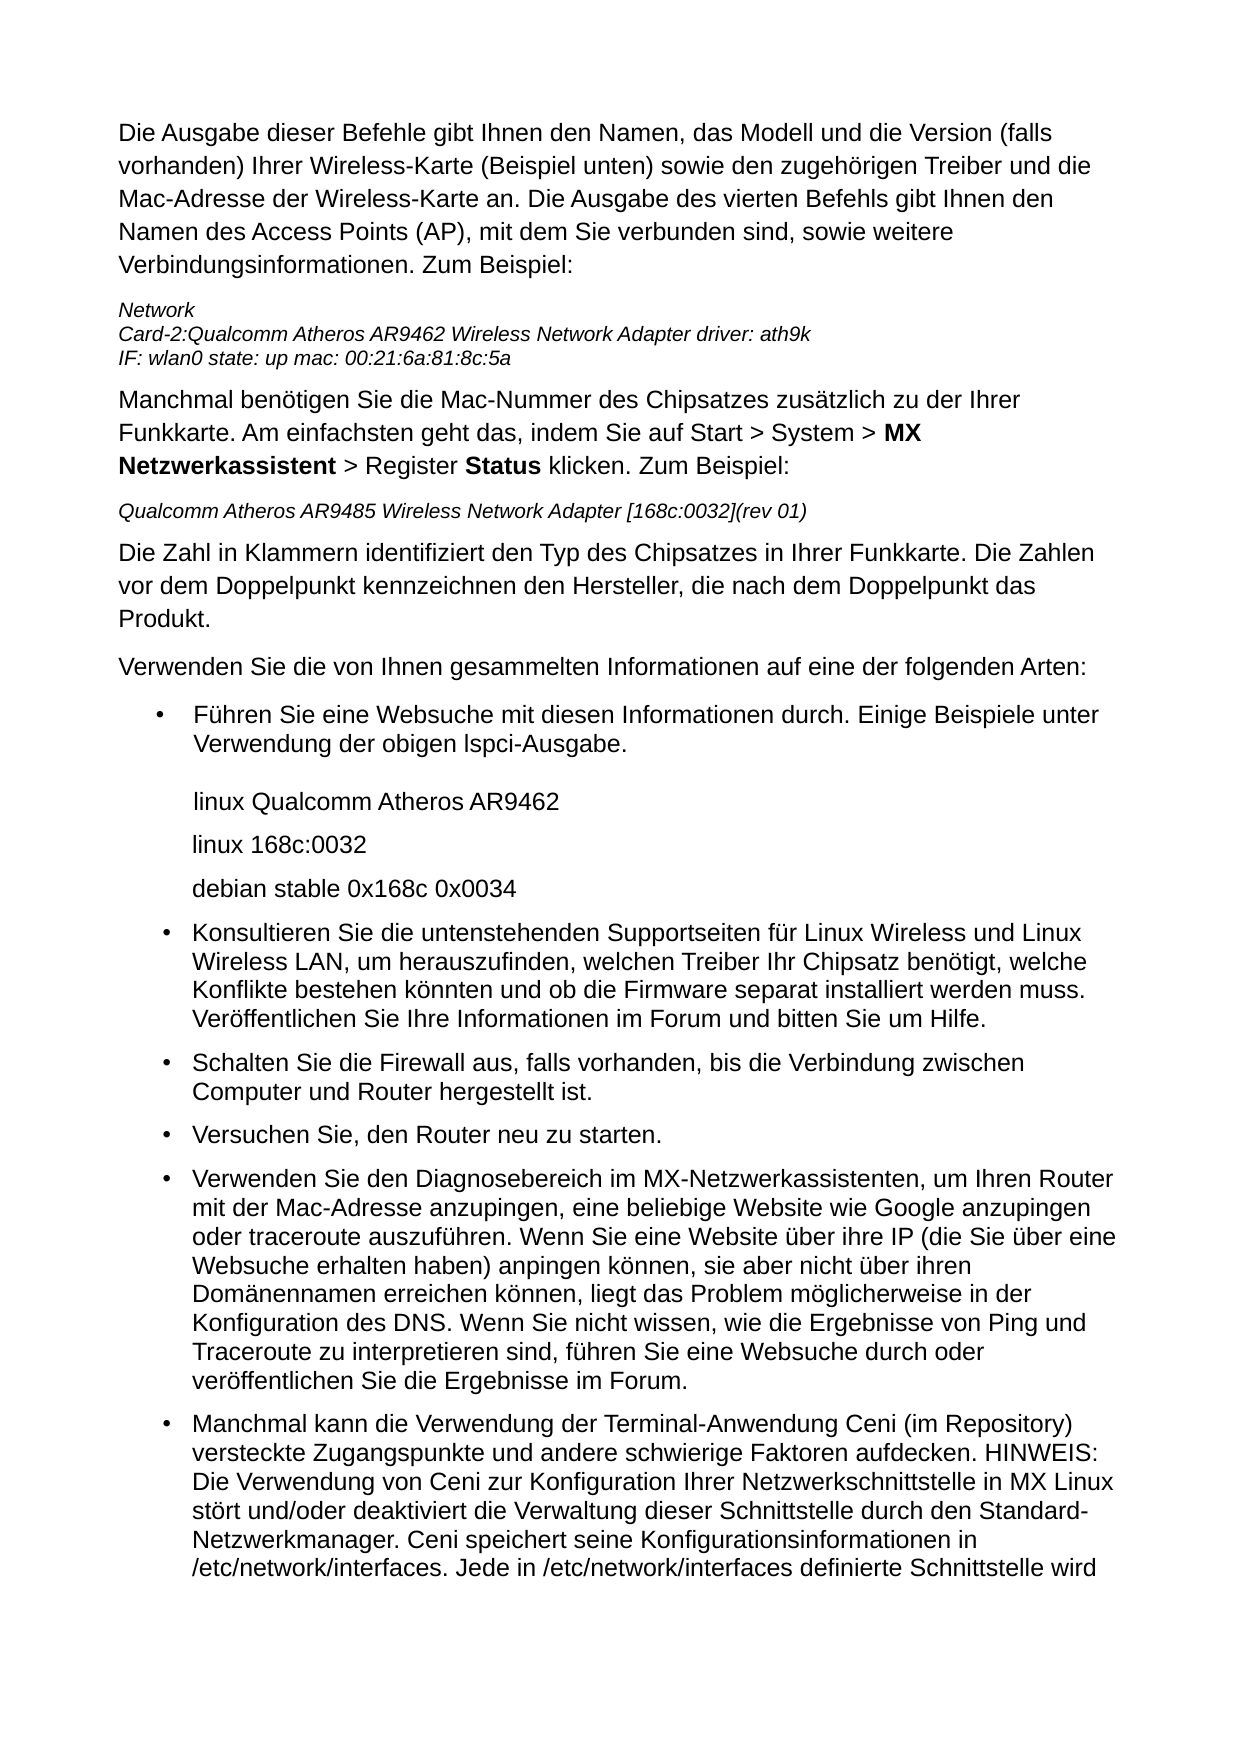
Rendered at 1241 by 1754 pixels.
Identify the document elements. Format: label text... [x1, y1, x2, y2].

text Verwenden Sie die von Ihnen gesammelten Informationen auf eine der folgenden Arten: [118, 652, 1122, 681]
list Verwenden Sie den Diagnosebereich im MX-Netzwerkassistenten, um Ihren Router mit der Mac-Adresse anzupingen, eine beliebige Website wie Google anzupingen oder traceroute auszuführen. Wenn Sie eine Website über ihre IP (die Sie über eine Websuche erhalten haben) anpingen können, sie aber nicht über ihren Domänennamen erreichen können, liegt das Problem möglicherweise in der Konfiguration des DNS. Wenn Sie nicht wissen, wie die Ergebnisse von Ping und Traceroute zu interpretieren sind, führen Sie eine Websuche durch oder veröffentlichen Sie die Ergebnisse im Forum. [162, 1164, 1122, 1394]
list Konsultieren Sie die untenstehenden Supportseiten für Linux Wireless und Linux Wireless LAN, um herauszufinden, welchen Treiber Ihr Chipsatz benötigt, welche Konflikte bestehen könnten und ob die Firmware separat installiert werden muss. Veröffentlichen Sie Ihre Informationen im Forum und bitten Sie um Hilfe. [162, 918, 1122, 1033]
text Manchmal benötigen Sie die Mac-Nummer des Chipsatzes zusätzlich zu der Ihrer Funkkarte. Am einfachsten geht das, indem Sie auf Start > System > MX Netzwerkassistent > Register Status klicken. Zum Beispiel: [118, 385, 1122, 480]
list Manchmal kann die Verwendung der Terminal-Anwendung Ceni (im Repository) versteckte Zugangspunkte und andere schwierige Faktoren aufdecken. HINWEIS: Die Verwendung von Ceni zur Konfiguration Ihrer Netzwerkschnittstelle in MX Linux stört und/oder deaktiviert die Verwaltung dieser Schnittstelle durch den Standard-Netzwerkmanager. Ceni speichert seine Konfigurationsinformationen in /etc/network/interfaces. Jede in /etc/network/interfaces definierte Schnittstelle wird [162, 1409, 1122, 1582]
text Die Zahl in Klammern identifiziert den Typ des Chipsatzes in Ihrer Funkkarte. Die Zahlen vor dem Doppelpunkt kennzeichnen den Hersteller, die nach dem Doppelpunkt das Produkt. [118, 538, 1122, 633]
list Schalten Sie die Firewall aus, falls vorhanden, bis die Verbindung zwischen Computer und Router hergestellt ist. [162, 1048, 1122, 1106]
text Network Card-2:Qualcomm Atheros AR9462 Wireless Network Adapter driver: ath9k IF: wlan0 state: up mac: 00:21:6a:81:8c:5a [118, 298, 1122, 370]
text Die Ausgabe dieser Befehle gibt Ihnen den Namen, das Modell und die Version (falls vorhanden) Ihrer Wireless-Karte (Beispiel unten) sowie den zugehörigen Treiber und die Mac-Adresse der Wireless-Karte an. Die Ausgabe des vierten Befehls gibt Ihnen den Namen des Access Points (AP), mit dem Sie verbunden sind, sowie weitere Verbindungsinformationen. Zum Beispiel: [118, 118, 1122, 279]
text Qualcomm Atheros AR9485 Wireless Network Adapter [168c:0032](rev 01) [118, 499, 1122, 523]
list Führen Sie eine Websuche mit diesen Informationen durch. Einige Beispiele unter Verwendung der obigen lspci-Ausgabe. linux Qualcomm Atheros AR9462 [156, 700, 1122, 815]
list linux 168c:0032 [162, 830, 1122, 859]
list Versuchen Sie, den Router neu zu starten. [162, 1121, 1122, 1149]
list debian stable 0x168c 0x0034 [162, 874, 1122, 903]
